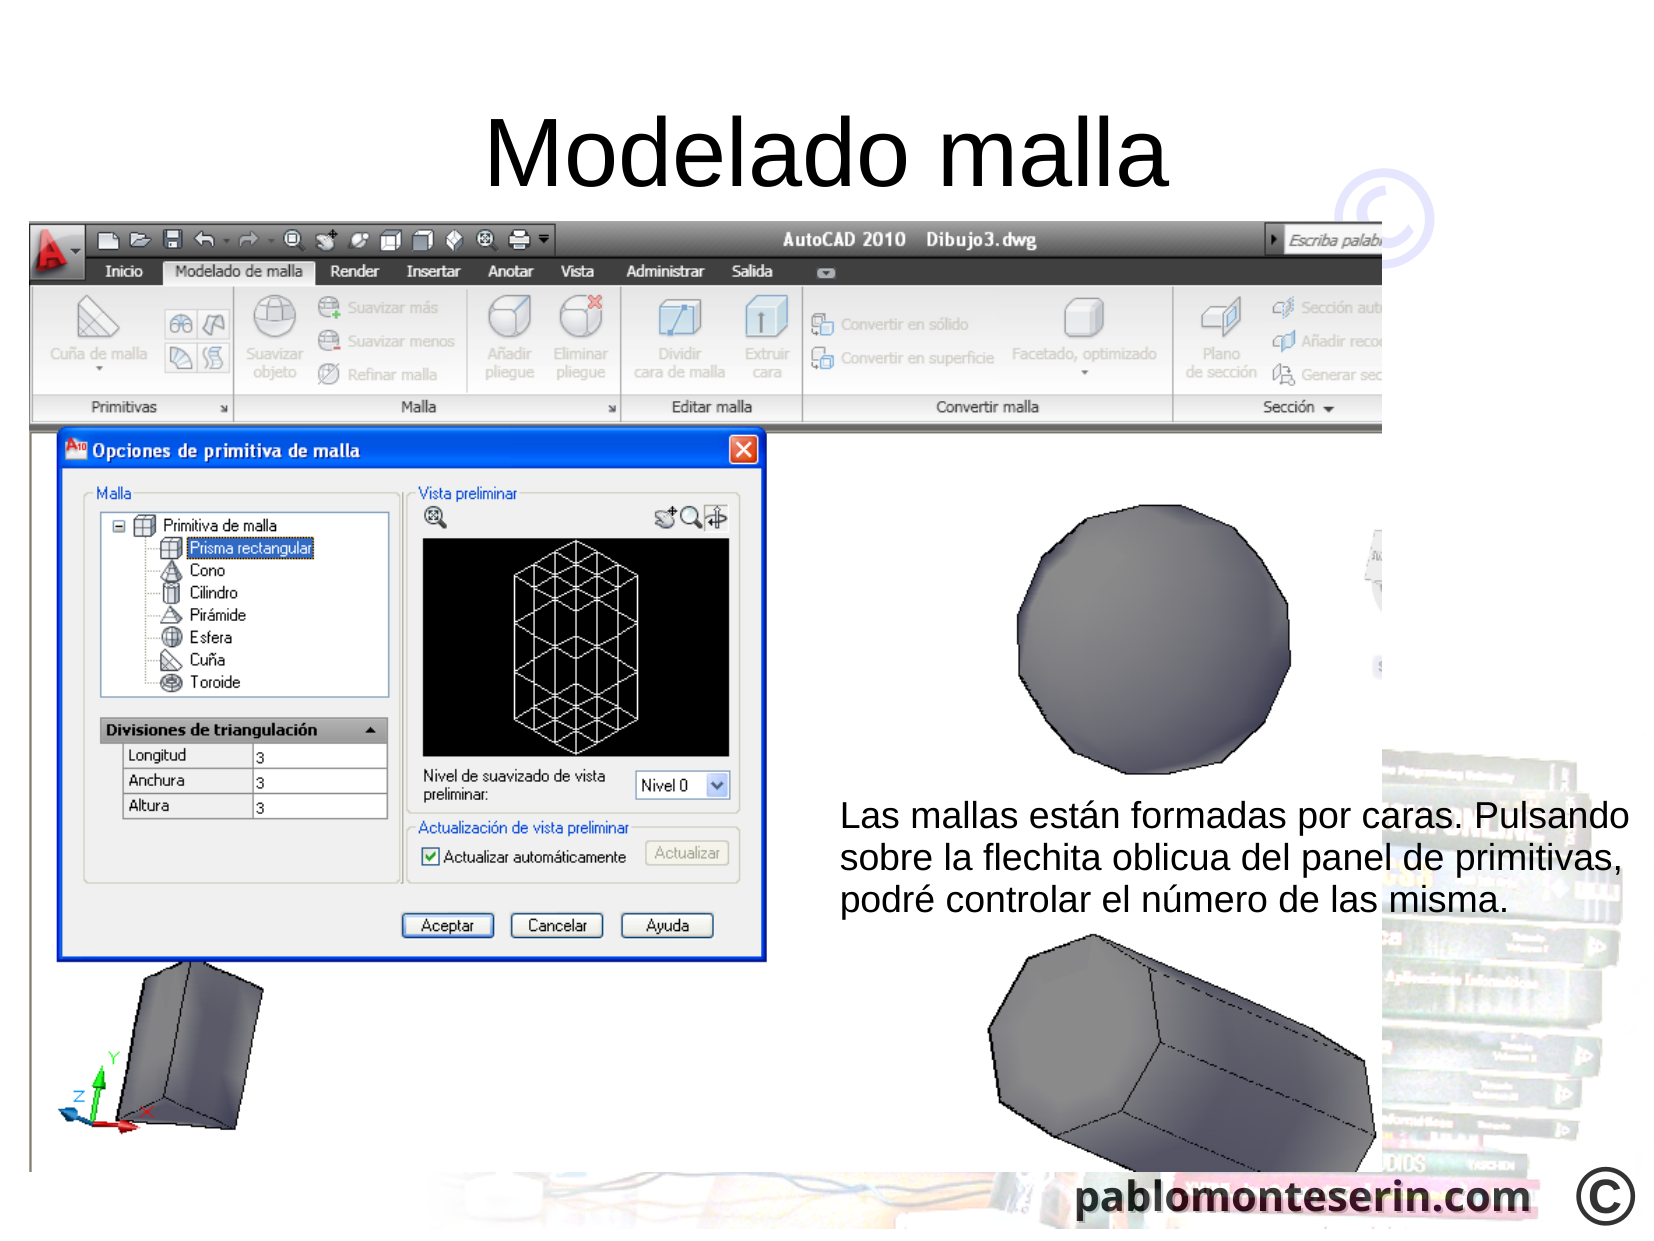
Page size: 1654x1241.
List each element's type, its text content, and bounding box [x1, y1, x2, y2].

picture [29, 221, 1654, 1229]
text_box Las mallas están formadas por caras. Pulsando sobre la flechita oblicua del panel de primitivas, podré controlar el número de las misma. [825, 787, 1654, 928]
title Modelado malla [82, 49, 1571, 257]
